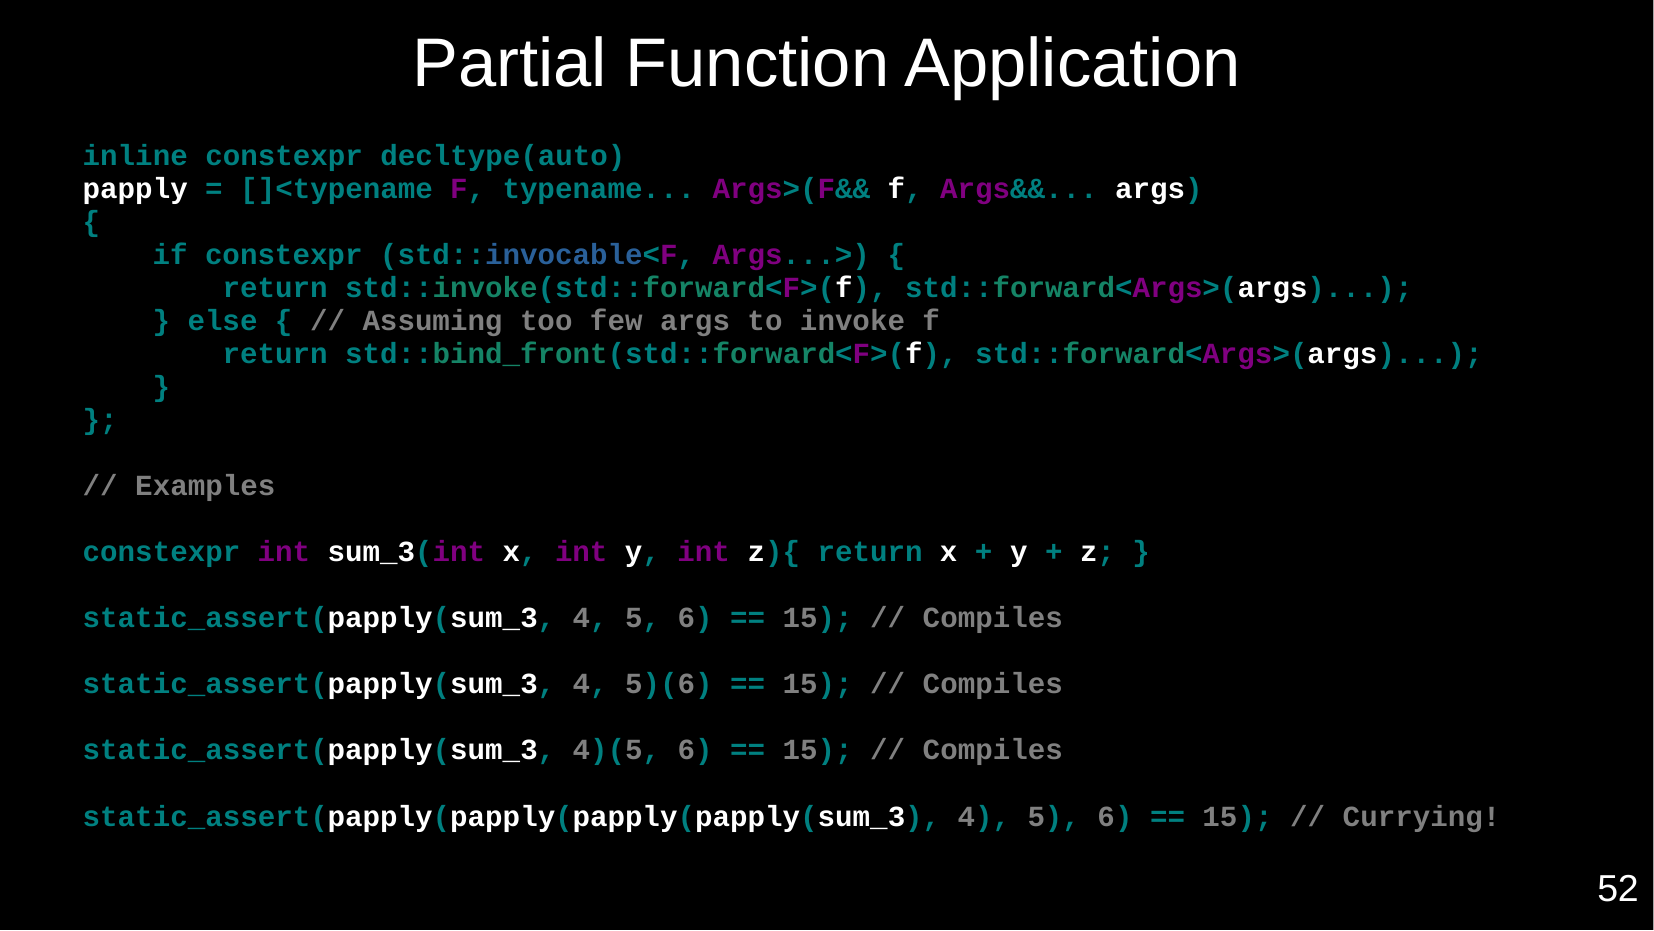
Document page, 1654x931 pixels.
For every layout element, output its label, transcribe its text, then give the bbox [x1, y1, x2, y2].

subtitle inline constexpr decltype(auto) papply = []<typename F, typename... Args>(F&& f, Args&&... args) { if constexpr (std::invocable<F, Args...>) { return std::invoke(std::forward<F>(f), std::forward<Args>(args)...); } else { // Assuming too few args to invoke f return std::bind_front(std::forward<F>(f), std::forward<Args>(args)...); } }; // Examples constexpr int sum_3(int x, int y, int z){ return x + y + z; } static_assert(papply(sum_3, 4, 5, 6) == 15); // Compiles static_assert(papply(sum_3, 4, 5)(6) == 15); // Compiles static_assert(papply(sum_3, 4)(5, 6) == 15); // Compiles static_assert(papply(papply(papply(papply(sum_3), 4), 5), 6) == 15); // Currying! [82, 121, 1571, 922]
text_box [1024, 860, 1654, 931]
title Partial Function Application [82, 4, 1571, 121]
